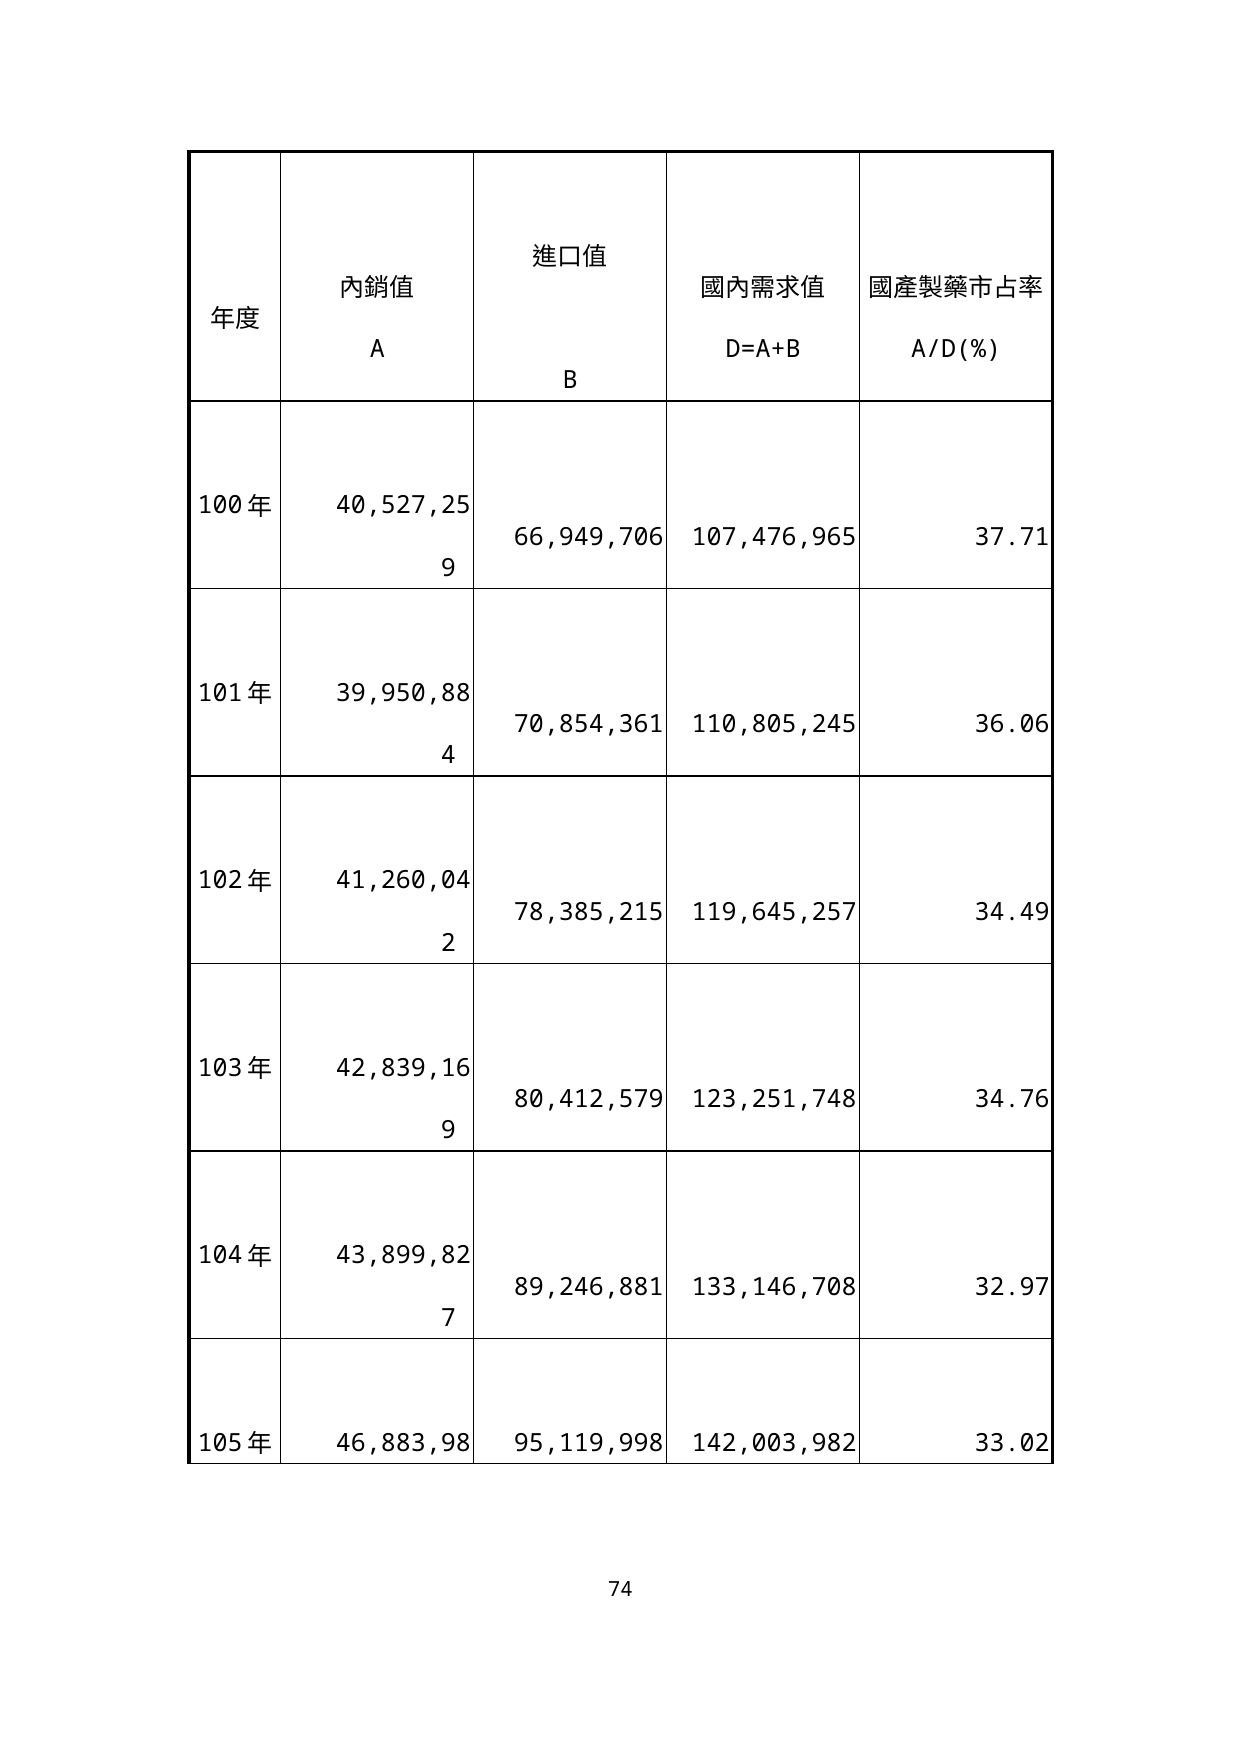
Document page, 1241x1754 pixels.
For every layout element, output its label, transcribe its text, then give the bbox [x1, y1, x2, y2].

table_cell 89,246,881 [474, 1152, 666, 1337]
table_header 年度 [191, 153, 280, 400]
table_cell 78,385,215 [474, 777, 666, 962]
table_cell 42,839,169 [281, 964, 473, 1150]
table_cell 123,251,748 [667, 964, 859, 1150]
table_cell 66,949,706 [474, 402, 666, 587]
table_cell 133,146,708 [667, 1152, 859, 1337]
table_cell 100年 [191, 402, 280, 587]
table_cell 32.97 [860, 1152, 1051, 1337]
table_cell 142,003,982 [667, 1339, 859, 1462]
table_cell 105年 [191, 1339, 280, 1462]
table_cell 34.76 [860, 964, 1051, 1150]
table_cell 80,412,579 [474, 964, 666, 1150]
table_cell 70,854,361 [474, 589, 666, 775]
table_cell 46,883,98 [281, 1339, 473, 1462]
table_cell 110,805,245 [667, 589, 859, 775]
table_header 進口值 B [474, 153, 666, 400]
table_cell 33.02 [860, 1339, 1051, 1462]
table_header 國內需求值D=A+B [667, 153, 859, 400]
table_header 國產製藥市占率A/D(%) [860, 153, 1051, 400]
table_cell 101年 [191, 589, 280, 775]
table_cell 102年 [191, 777, 280, 962]
table_cell 103年 [191, 964, 280, 1150]
table_cell 41,260,042 [281, 777, 473, 962]
table_header 內銷值 A [281, 153, 473, 400]
table_cell 37.71 [860, 402, 1051, 587]
table_cell 36.06 [860, 589, 1051, 775]
table_cell 119,645,257 [667, 777, 859, 962]
table_cell 107,476,965 [667, 402, 859, 587]
table_cell 95,119,998 [474, 1339, 666, 1462]
table_cell 43,899,827 [281, 1152, 473, 1337]
table_cell 104年 [191, 1152, 280, 1337]
table_cell 40,527,259 [281, 402, 473, 587]
table_cell 39,950,884 [281, 589, 473, 775]
table_cell 34.49 [860, 777, 1051, 962]
